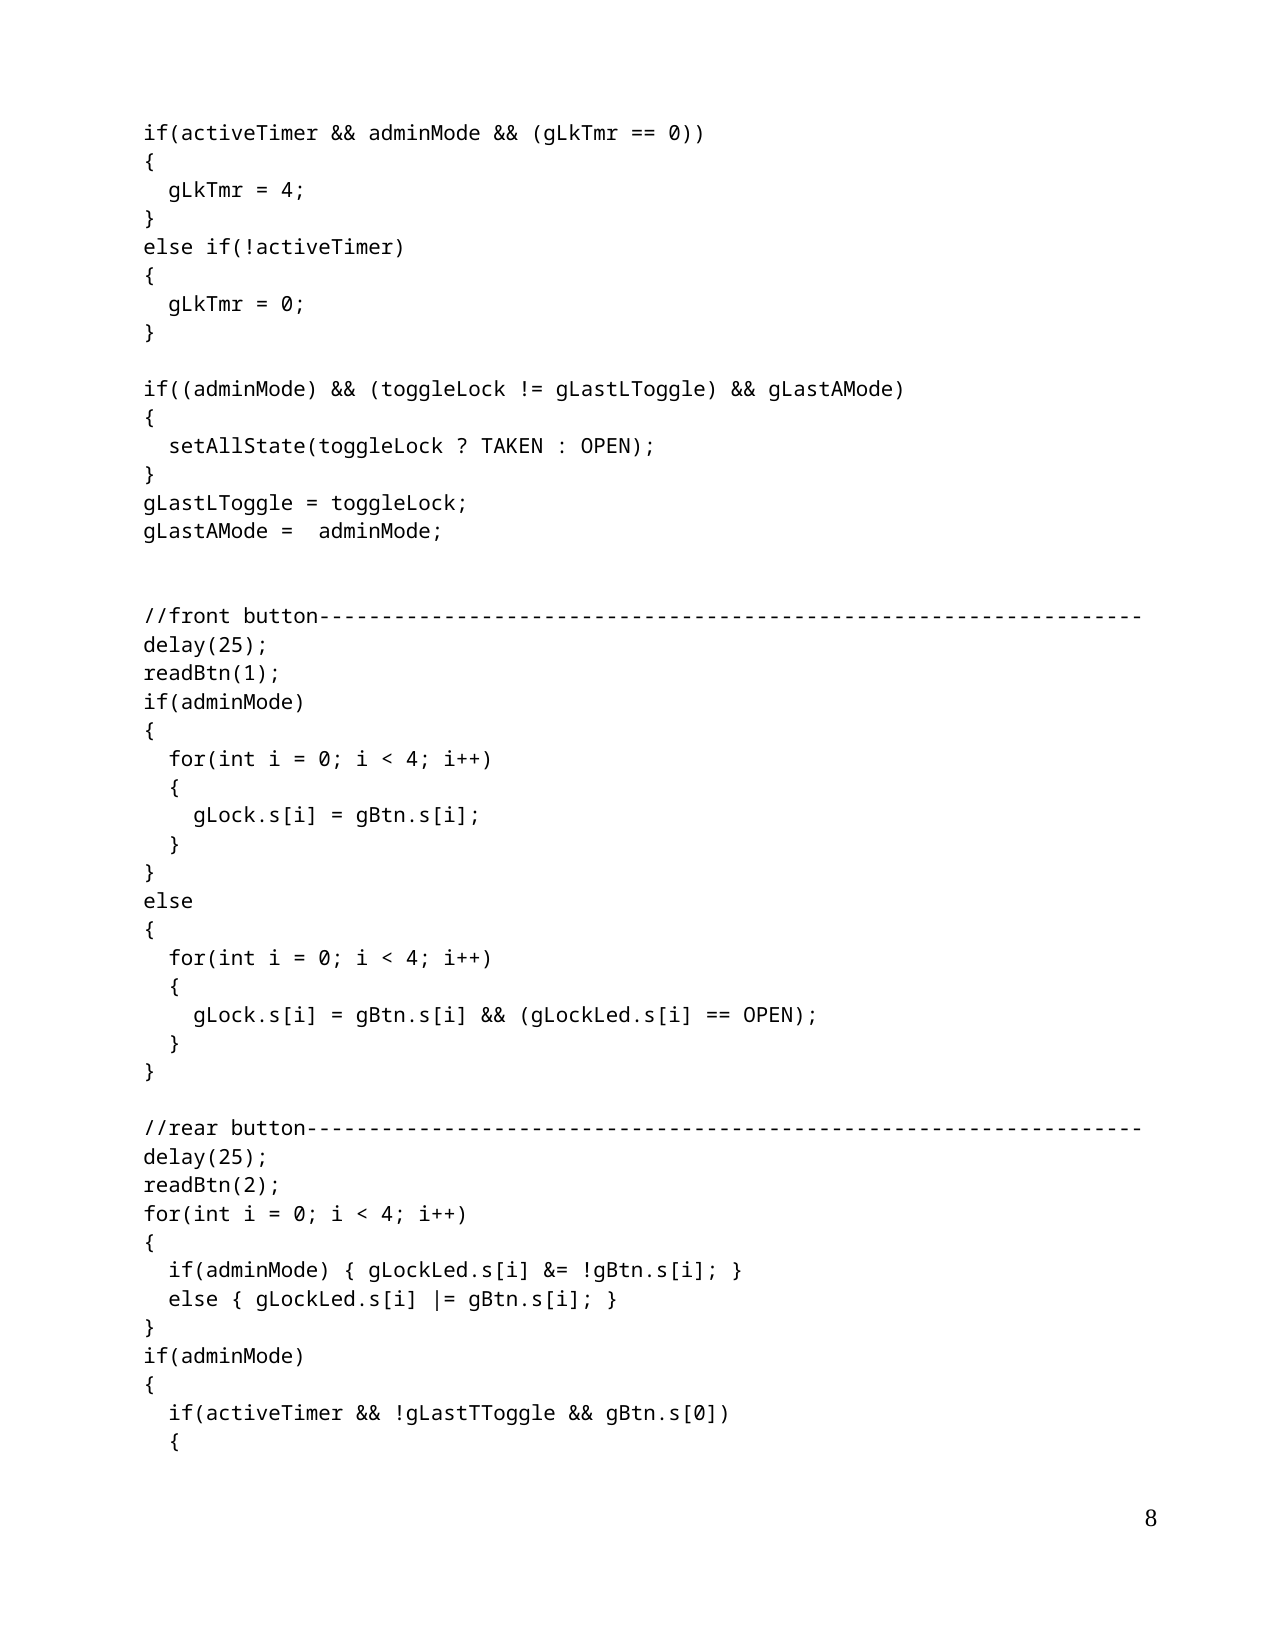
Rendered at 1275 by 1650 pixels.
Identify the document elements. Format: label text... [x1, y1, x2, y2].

text } [118, 829, 1157, 857]
text } [118, 317, 1157, 346]
text else [118, 886, 1157, 914]
text } [118, 1312, 1157, 1341]
text //front button------------------------------------------------------------------ [118, 602, 1157, 630]
text { [118, 971, 1157, 1000]
text { [118, 715, 1157, 744]
text delay(25); [118, 630, 1157, 658]
text gLock.s[i] = gBtn.s[i]; [118, 801, 1157, 829]
text if(adminMode) { gLockLed.s[i] &= !gBtn.s[i]; } [118, 1256, 1157, 1284]
text { [118, 402, 1157, 431]
text { [118, 772, 1157, 801]
text gLastAMode = adminMode; [118, 516, 1157, 545]
text } [118, 459, 1157, 488]
text delay(25); [118, 1142, 1157, 1170]
text } [118, 203, 1157, 232]
text } [118, 1057, 1157, 1085]
text //rear button------------------------------------------------------------------- [118, 1113, 1157, 1142]
text { [118, 260, 1157, 289]
text for(int i = 0; i < 4; i++) [118, 1199, 1157, 1227]
text { [118, 1369, 1157, 1398]
text if(adminMode) [118, 1341, 1157, 1369]
text gLkTmr = 0; [118, 289, 1157, 317]
text } [118, 1028, 1157, 1057]
text for(int i = 0; i < 4; i++) [118, 744, 1157, 772]
text gLkTmr = 4; [118, 175, 1157, 203]
text if(adminMode) [118, 687, 1157, 715]
text readBtn(1); [118, 658, 1157, 687]
text gLock.s[i] = gBtn.s[i] && (gLockLed.s[i] == OPEN); [118, 1000, 1157, 1028]
text { [118, 1426, 1157, 1455]
text if(activeTimer && adminMode && (gLkTmr == 0)) [118, 118, 1157, 147]
text } [118, 857, 1157, 886]
text else { gLockLed.s[i] |= gBtn.s[i]; } [118, 1284, 1157, 1312]
text readBtn(2); [118, 1170, 1157, 1199]
text if((adminMode) && (toggleLock != gLastLToggle) && gLastAMode) [118, 374, 1157, 402]
text { [118, 147, 1157, 175]
text { [118, 1227, 1157, 1256]
text gLastLToggle = toggleLock; [118, 488, 1157, 516]
text else if(!activeTimer) [118, 232, 1157, 260]
text for(int i = 0; i < 4; i++) [118, 943, 1157, 971]
text { [118, 914, 1157, 943]
text if(activeTimer && !gLastTToggle && gBtn.s[0]) [118, 1398, 1157, 1426]
text setAllState(toggleLock ? TAKEN : OPEN); [118, 431, 1157, 459]
